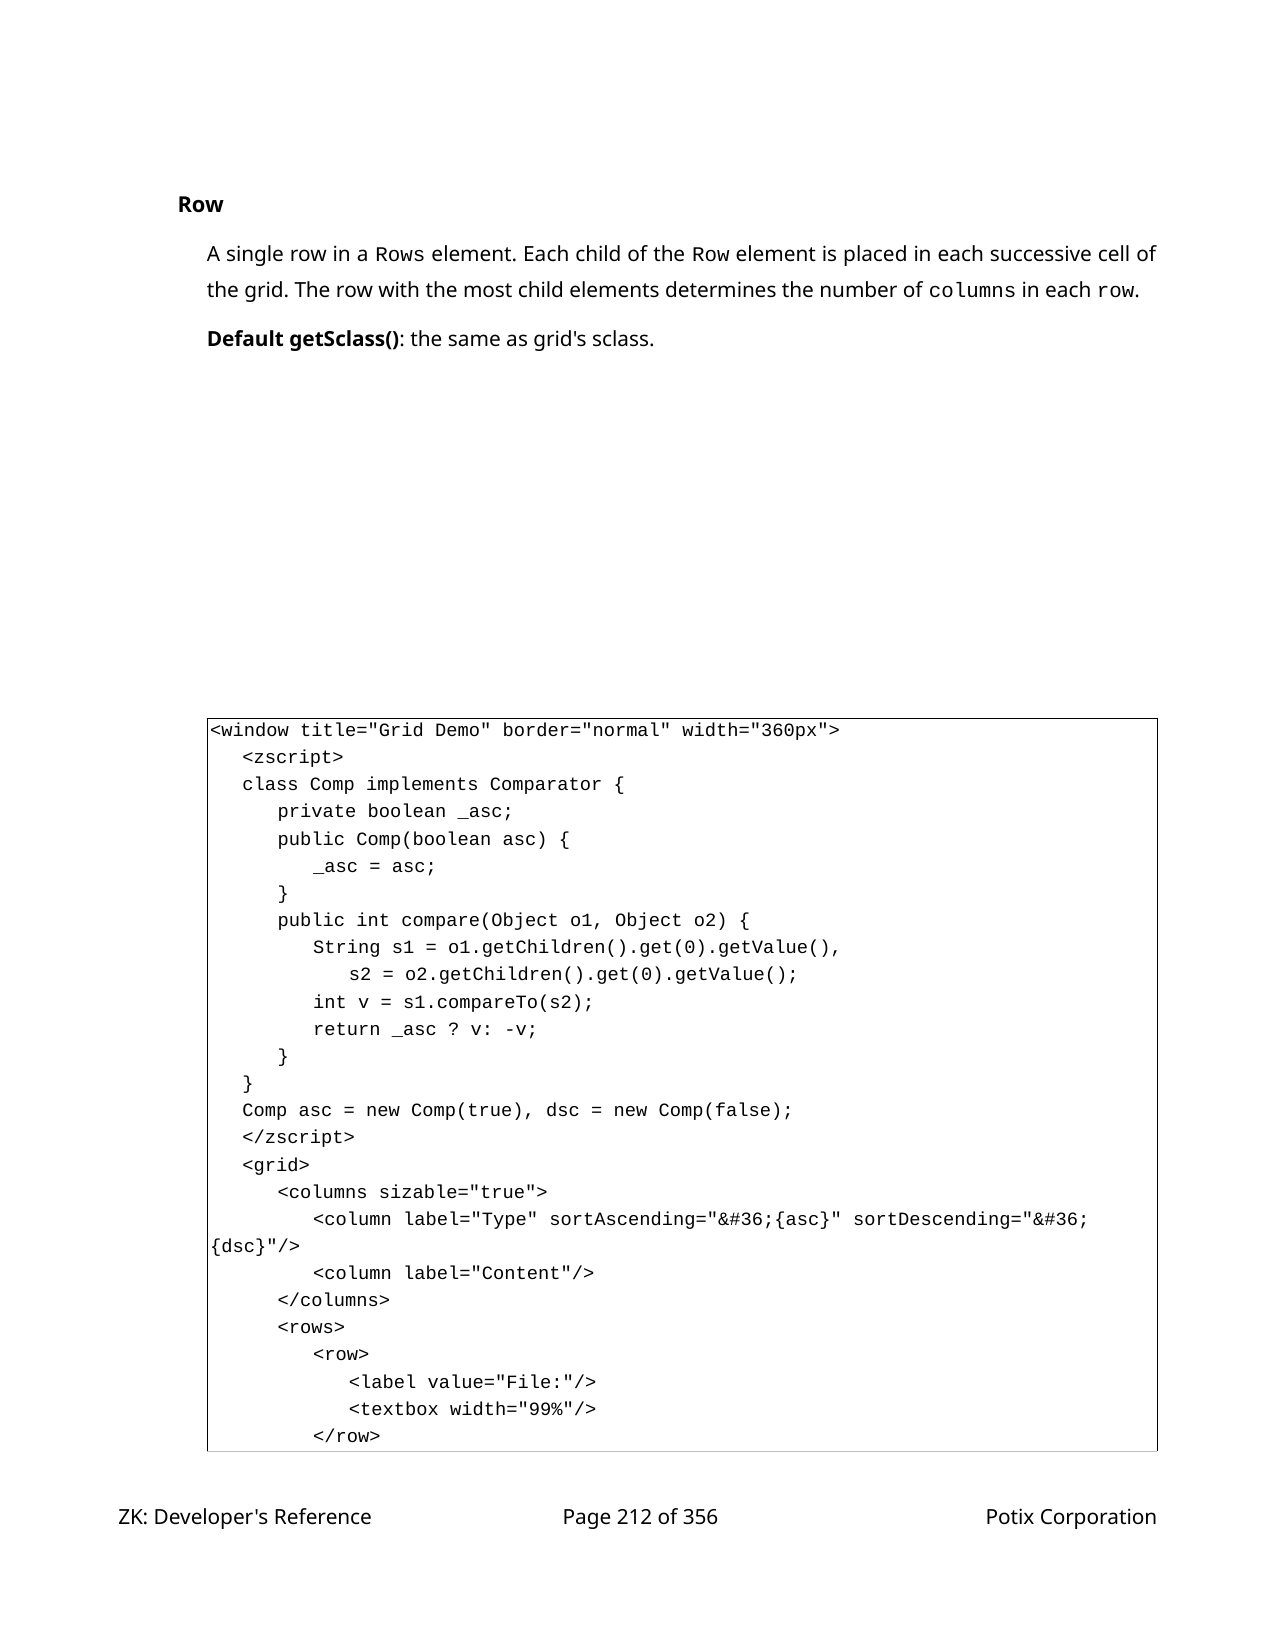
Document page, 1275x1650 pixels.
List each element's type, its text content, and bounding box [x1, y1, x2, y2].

text public int compare(Object o1, Object o2) { [208, 908, 1157, 932]
text <rows> [208, 1315, 1157, 1339]
text <label value="File:"/> [208, 1369, 1157, 1394]
text class Comp implements Comparator { [208, 772, 1157, 796]
text <textbox width="99%"/> [208, 1397, 1157, 1421]
text </columns> [208, 1288, 1157, 1312]
text A single row in a Rows element. Each child of the Row element is placed in each successive cell of the grid. The row with the most child elements determines the number of columns in each row. [207, 239, 1157, 303]
text _asc = asc; [208, 853, 1157, 878]
text Comp asc = new Comp(true), dsc = new Comp(false); [208, 1098, 1157, 1122]
subtitle Row [177, 189, 1157, 219]
text String s1 = o1.getChildren().get(0).getValue(), [208, 935, 1157, 959]
text <row> [208, 1342, 1157, 1367]
text <column label="Content"/> [208, 1261, 1157, 1285]
text </row> [208, 1424, 1157, 1451]
text <grid> [208, 1153, 1157, 1177]
text return _asc ? v: -v; [208, 1017, 1157, 1041]
text } [208, 1071, 1157, 1095]
text <column label="Type" sortAscending="&#36;{asc}" sortDescending="&#36;{dsc}"/> [208, 1207, 1157, 1258]
text int v = s1.compareTo(s2); [208, 989, 1157, 1014]
text } [208, 1044, 1157, 1068]
text <window title="Grid Demo" border="normal" width="360px"> [208, 719, 1157, 742]
text <columns sizable="true"> [208, 1180, 1157, 1204]
text public Comp(boolean asc) { [208, 826, 1157, 851]
text } [208, 881, 1157, 905]
text Default getSclass(): the same as grid's sclass. [207, 324, 1157, 352]
text private boolean _asc; [208, 799, 1157, 823]
text s2 = o2.getChildren().get(0).getValue(); [208, 962, 1157, 987]
text <zscript> [208, 745, 1157, 769]
text </zscript> [208, 1125, 1157, 1150]
